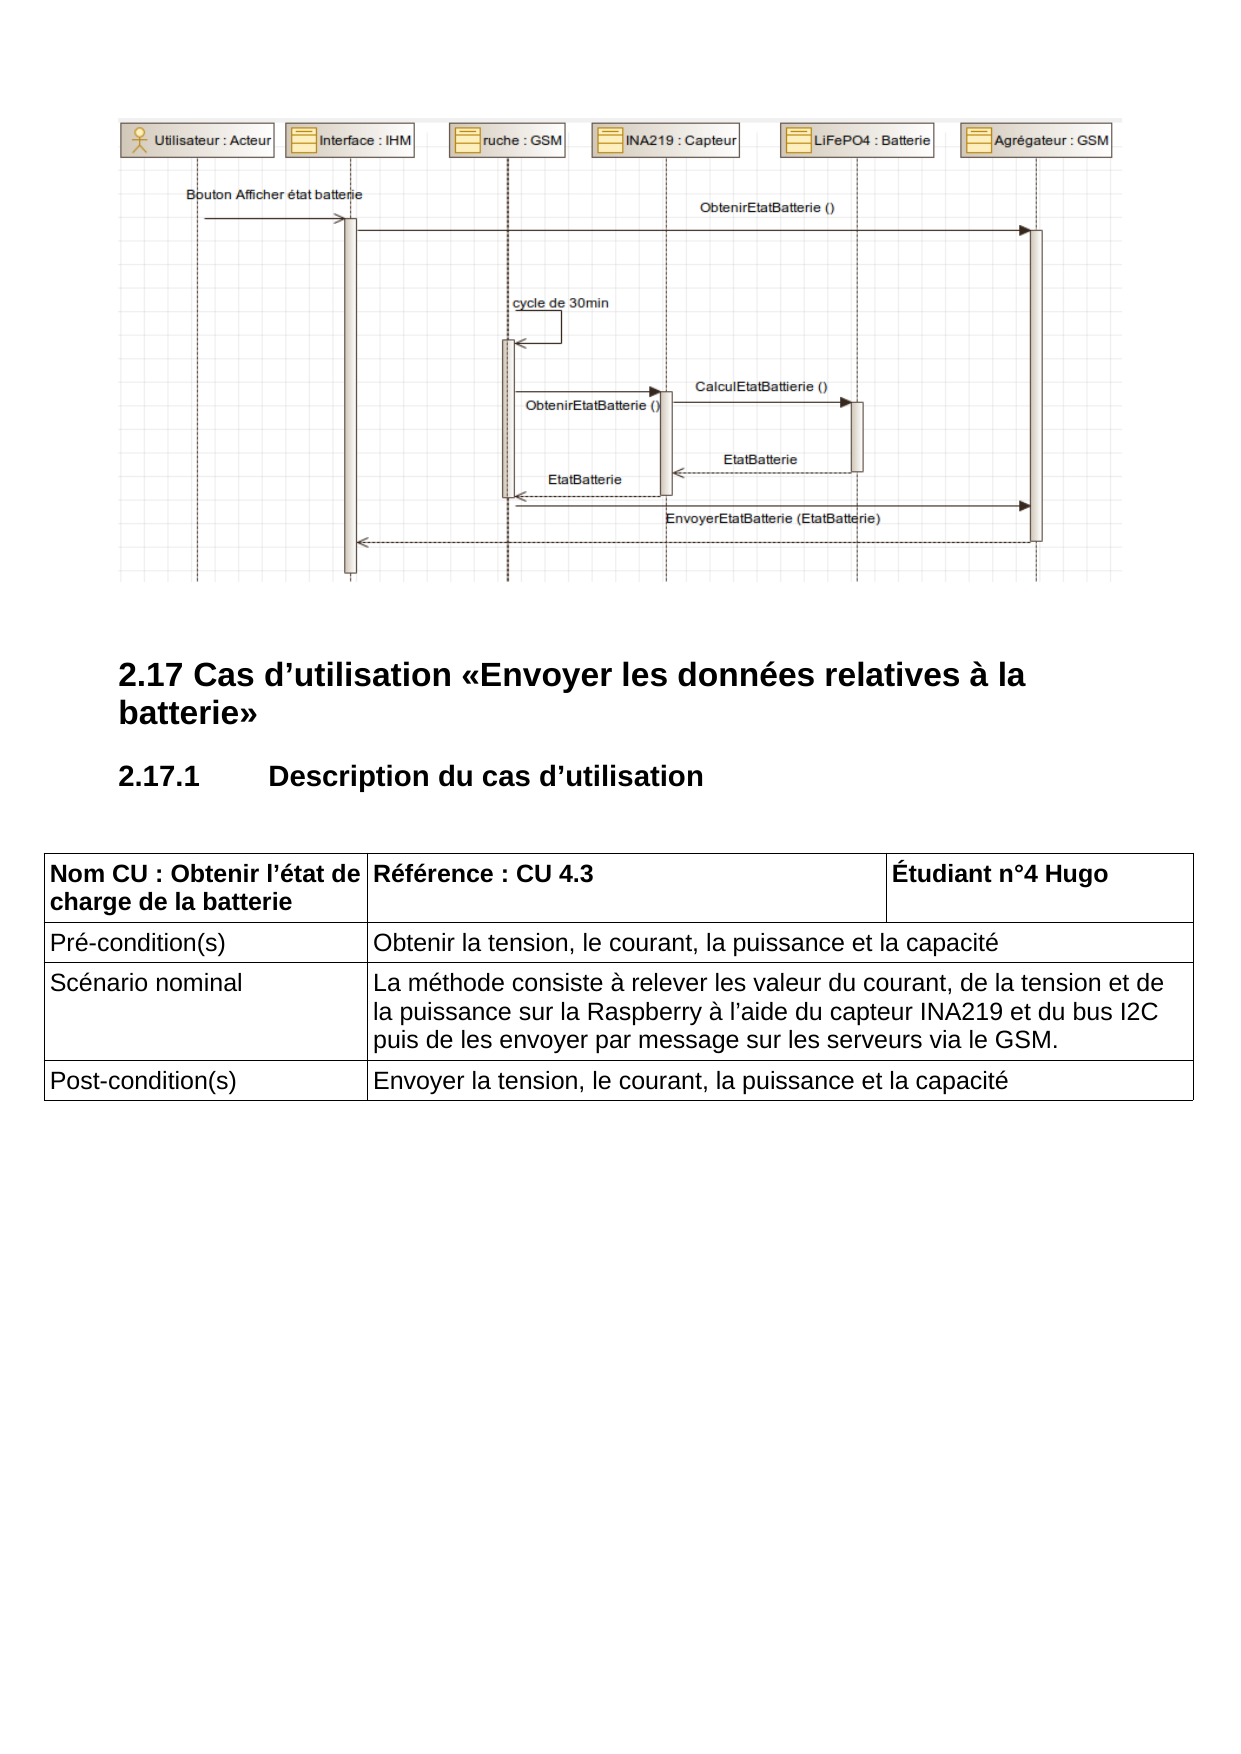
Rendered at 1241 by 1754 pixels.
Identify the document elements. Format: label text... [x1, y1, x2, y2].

subtitle Description du cas d’utilisation [118, 759, 1122, 793]
table_cell Envoyer la tension, le courant, la puissance et la capacité [368, 1061, 1193, 1100]
table_cell Post-condition(s) [45, 1061, 367, 1100]
subtitle Cas d’utilisation «Envoyer les données relatives à la batterie» [118, 654, 1122, 732]
table_header Nom CU : Obtenir l’état de charge de la batterie [45, 854, 367, 922]
table_cell Scénario nominal [45, 963, 367, 1060]
table_header Étudiant n°4 Hugo [887, 854, 1193, 922]
picture [118, 118, 1123, 582]
table_cell Obtenir la tension, le courant, la puissance et la capacité [368, 923, 1193, 962]
table_cell Pré-condition(s) [45, 923, 367, 962]
table_header Référence : CU 4.3 [368, 854, 886, 922]
table_cell La méthode consiste à relever les valeur du courant, de la tension et de la puissance sur la Raspberry à l’aide du capteur INA219 et du bus I2C puis de les envoyer par message sur les serveurs via le GSM. [368, 963, 1193, 1060]
